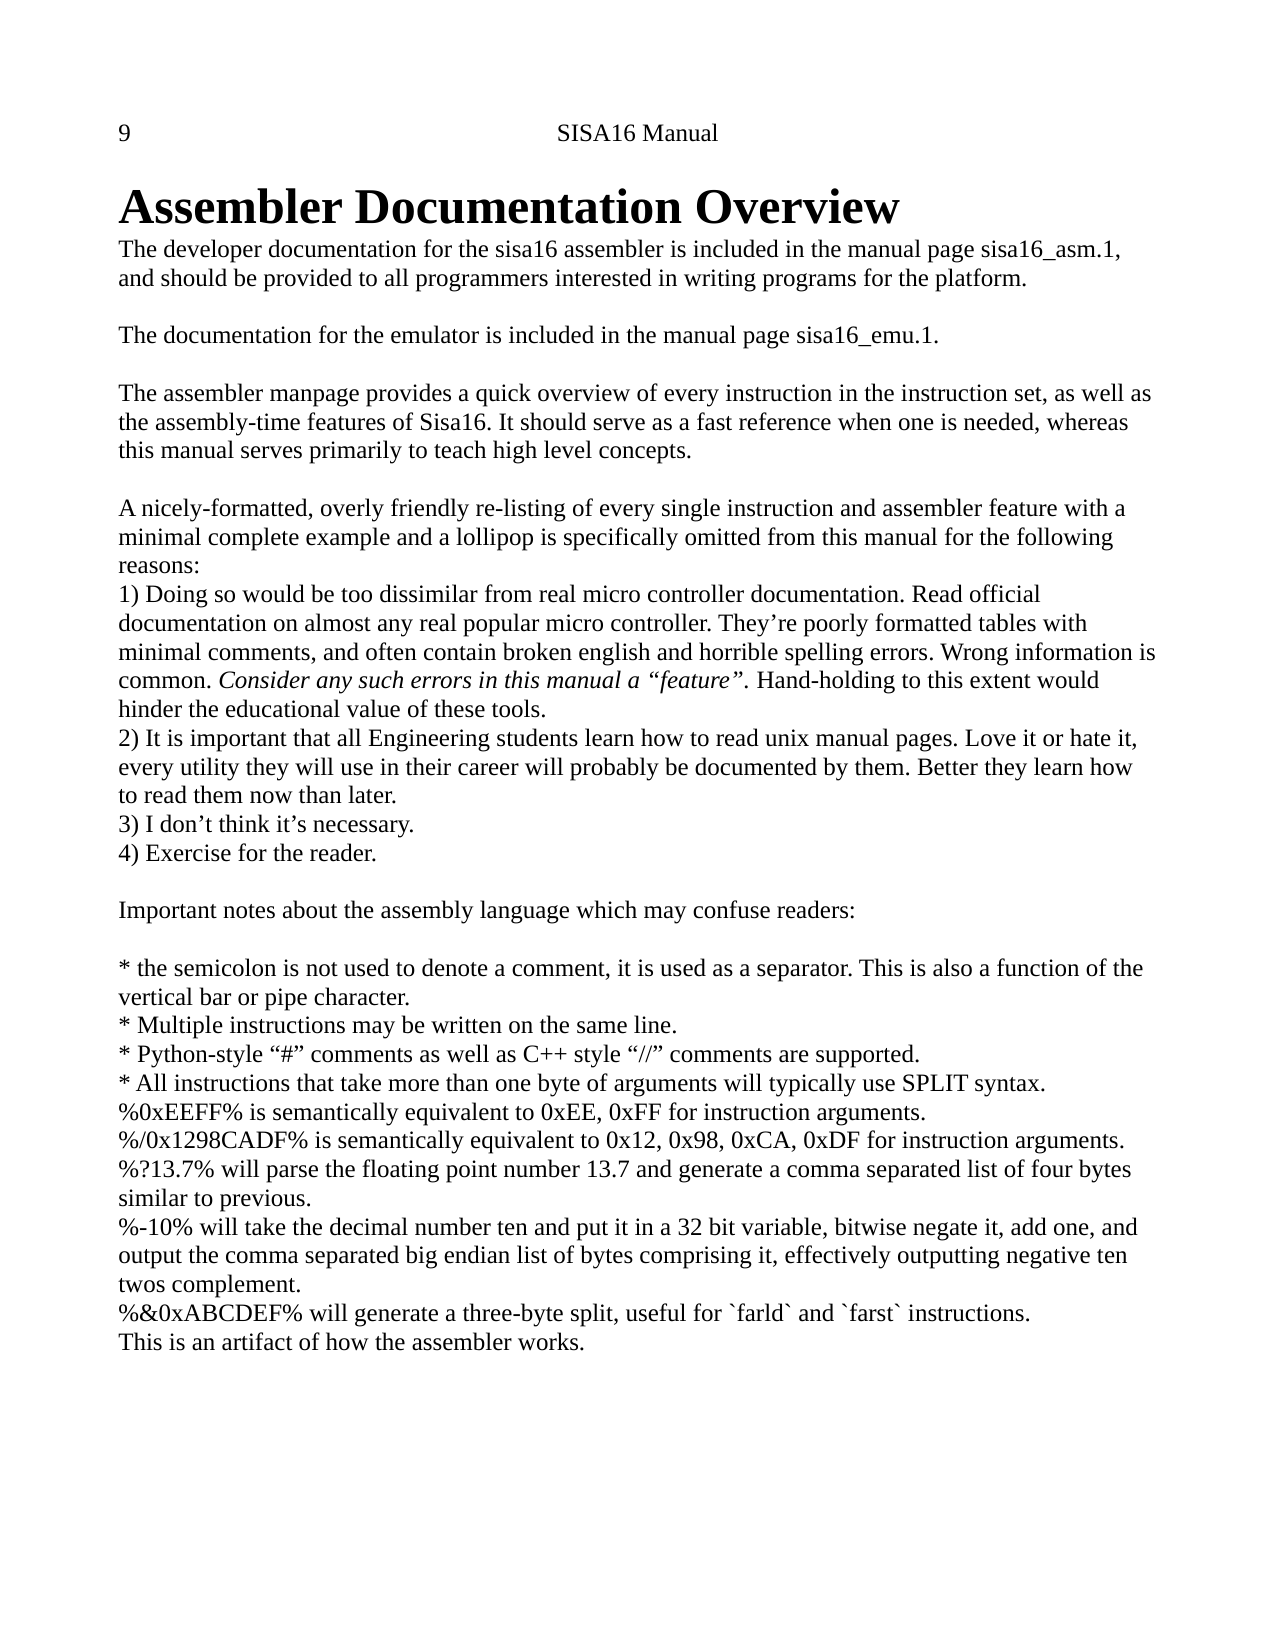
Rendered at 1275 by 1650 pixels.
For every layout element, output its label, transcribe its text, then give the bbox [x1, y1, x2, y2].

text Assembler Documentation Overview [118, 177, 1157, 234]
text * All instructions that take more than one byte of arguments will typically use SPLIT syntax. [118, 1068, 1157, 1097]
text This is an artifact of how the assembler works. [118, 1327, 1157, 1356]
text %?13.7% will parse the floating point number 13.7 and generate a comma separated list of four bytes similar to previous. [118, 1154, 1157, 1212]
text %0xEEFF% is semantically equivalent to 0xEE, 0xFF for instruction arguments. [118, 1097, 1157, 1126]
text The developer documentation for the sisa16 assembler is included in the manual page sisa16_asm.1, and should be provided to all programmers interested in writing programs for the platform. [118, 234, 1157, 292]
text Important notes about the assembly language which may confuse readers: * the semicolon is not used to denote a comment, it is used as a separator. This is also a function of the vertical bar or pipe character. * Multiple instructions may be written on the same line. [118, 896, 1157, 1039]
text The documentation for the emulator is included in the manual page sisa16_emu.1. [118, 321, 1157, 349]
text %/0x1298CADF% is semantically equivalent to 0x12, 0x98, 0xCA, 0xDF for instruction arguments. [118, 1126, 1157, 1154]
text %&0xABCDEF% will generate a three-byte split, useful for `farld` and `farst` instructions. [118, 1298, 1157, 1327]
text 2) It is important that all Engineering students learn how to read unix manual pages. Love it or hate it, every utility they will use in their career will probably be documented by them. Better they learn how to read them now than later. 3) I don’t think it’s necessary. [118, 723, 1157, 838]
text %-10% will take the decimal number ten and put it in a 32 bit variable, bitwise negate it, add one, and output the comma separated big endian list of bytes comprising it, effectively outputting negative ten twos complement. [118, 1212, 1157, 1298]
text The assembler manpage provides a quick overview of every instruction in the instruction set, as well as the assembly-time features of Sisa16. It should serve as a fast reference when one is needed, whereas this manual serves primarily to teach high level concepts. [118, 378, 1157, 464]
text * Python-style “#” comments as well as C++ style “//” comments are supported. [118, 1039, 1157, 1068]
text 4) Exercise for the reader. [118, 838, 1157, 867]
text A nicely-formatted, overly friendly re-listing of every single instruction and assembler feature with a minimal complete example and a lollipop is specifically omitted from this manual for the following reasons: 1) Doing so would be too dissimilar from real micro controller documentation. Read official documentation on almost any real popular micro controller. They’re poorly formatted tables with minimal comments, and often contain broken english and horrible spelling errors. Wrong information is common. Consider any such errors in this manual a “feature”. Hand-holding to this extent would hinder the educational value of these tools. [118, 493, 1157, 723]
